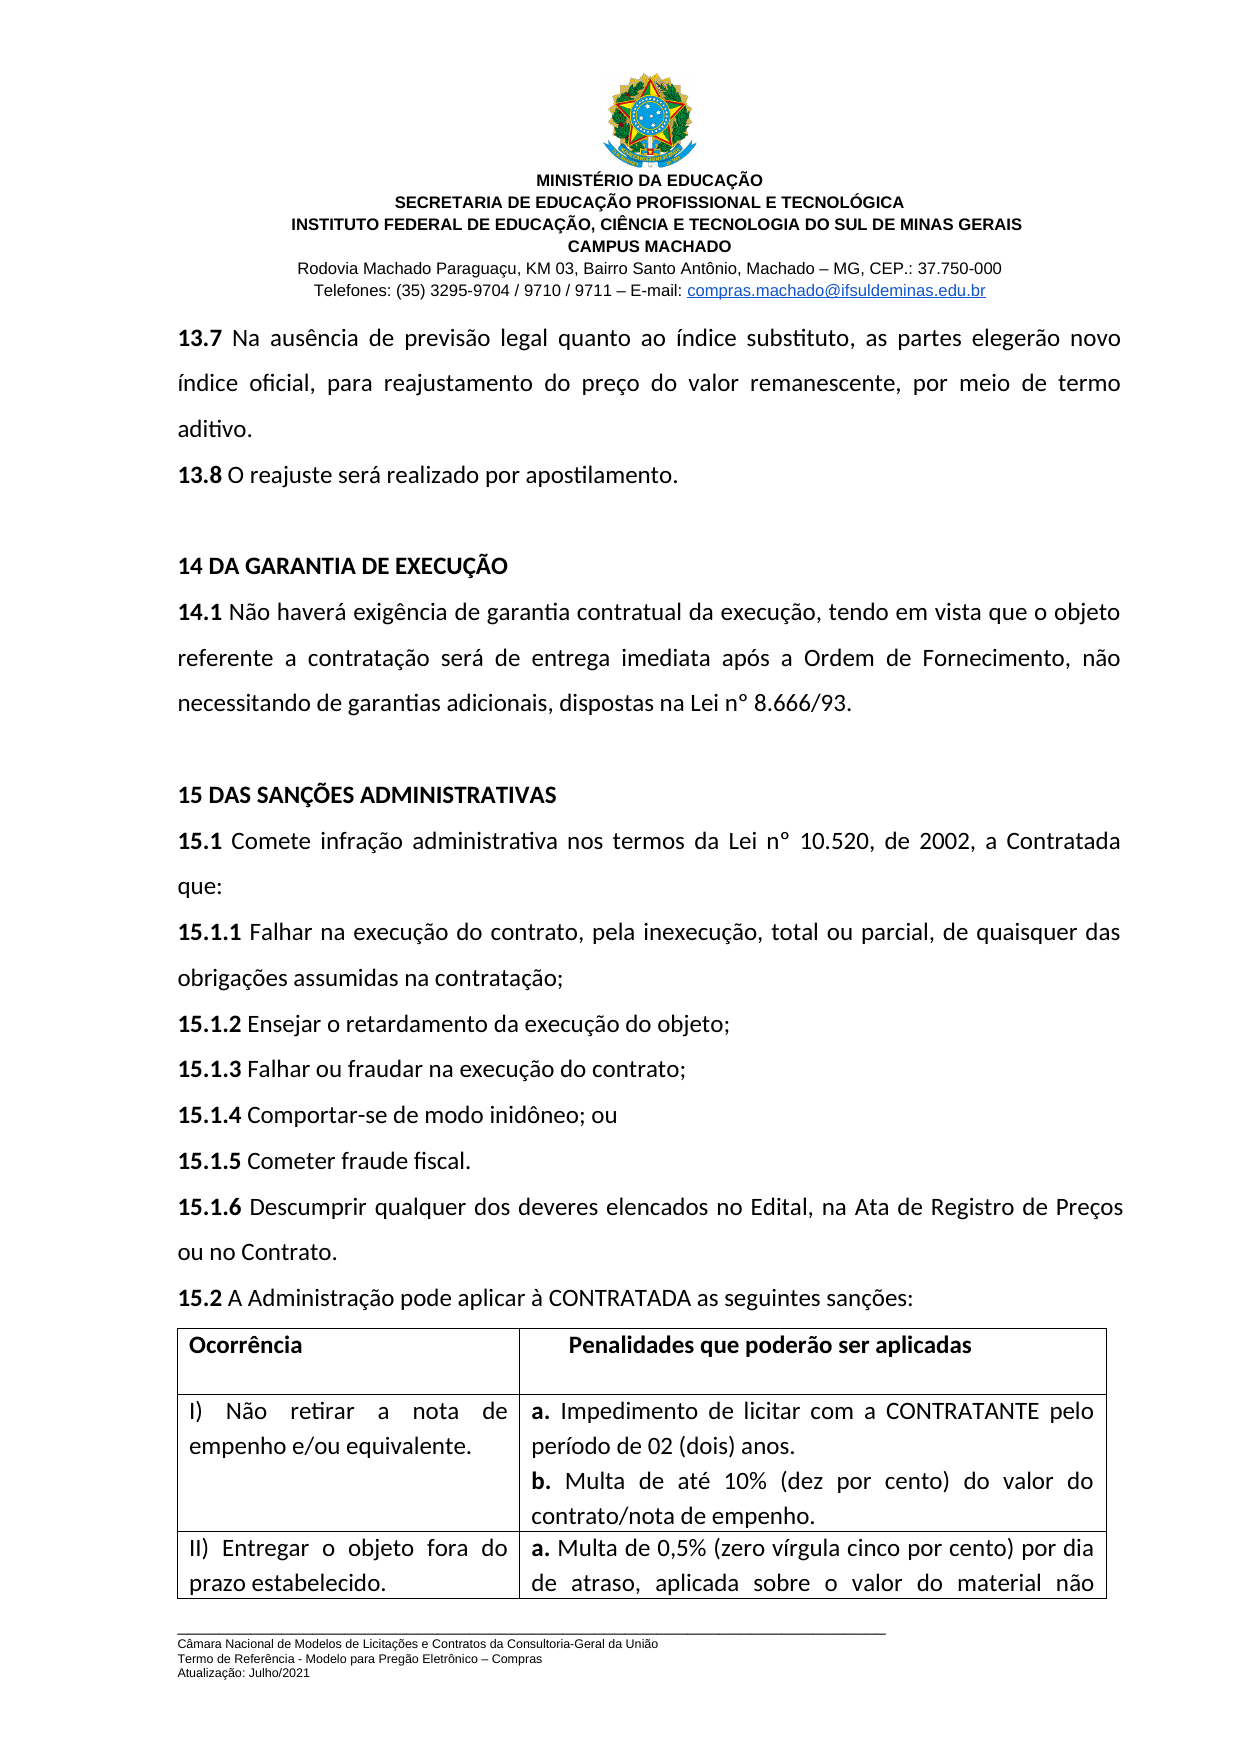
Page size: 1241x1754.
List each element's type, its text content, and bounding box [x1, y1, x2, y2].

table_cell a. Multa de 0,5% (zero vírgula cinco por cento) por dia de atraso, aplicada sobre o valor do material não [520, 1532, 1106, 1597]
picture [643, 163, 658, 168]
text 13.8 O reajuste será realizado por apostilamento. [177, 459, 1122, 489]
table_header Penalidades que poderão ser aplicadas [520, 1329, 1106, 1394]
text 15.1.1 Falhar na execução do contrato, pela inexecução, total ou parcial, de quaisquer das obrigações assumidas na contratação; [177, 916, 1122, 992]
text 14.1 Não haverá exigência de garantia contratual da execução, tendo em vista que o objeto referente a contratação será de entrega imediata após a Ordem de Fornecimento, não necessitando de garantias adicionais, dispostas na Lei nº 8.666/93. [177, 596, 1122, 718]
text 15.1 Comete infração administrativa nos termos da Lei nº 10.520, de 2002, a Contratada que: [177, 825, 1122, 901]
text 15 DAS SANÇÕES ADMINISTRATIVAS [177, 779, 1122, 809]
text 15.1.6 Descumprir qualquer dos deveres elencados no Edital, na Ata de Registro de Preços ou no Contrato. [177, 1191, 1125, 1267]
table_cell II) Entregar o objeto fora do prazo estabelecido. [178, 1532, 519, 1597]
text 13.7 Na ausência de previsão legal quanto ao índice substituto, as partes elegerão novo índice oficial, para reajustamento do preço do valor remanescente, por meio de termo aditivo. [177, 322, 1122, 444]
text 15.1.2 Ensejar o retardamento da execução do objeto; [177, 1008, 1125, 1038]
table_header Ocorrência [178, 1329, 519, 1394]
text 15.1.3 Falhar ou fraudar na execução do contrato; [177, 1053, 1125, 1084]
text 14 DA GARANTIA DE EXECUÇÃO [177, 550, 1122, 581]
picture [603, 73, 697, 168]
table_cell I) Não retirar a nota de empenho e/ou equivalente. [178, 1395, 519, 1531]
text 15.2 A Administração pode aplicar à CONTRATADA as seguintes sanções: [177, 1282, 1122, 1313]
picture [669, 149, 680, 155]
text 15.1.5 Cometer fraude fiscal. [177, 1145, 1125, 1175]
table_cell a. Impedimento de licitar com a CONTRATANTE pelo período de 02 (dois) anos. b. Multa de até 10% (dez por cento) do valor do contrato/nota de empenho. [520, 1395, 1106, 1531]
text 15.1.4 Comportar-se de modo inidôneo; ou [177, 1099, 1125, 1130]
